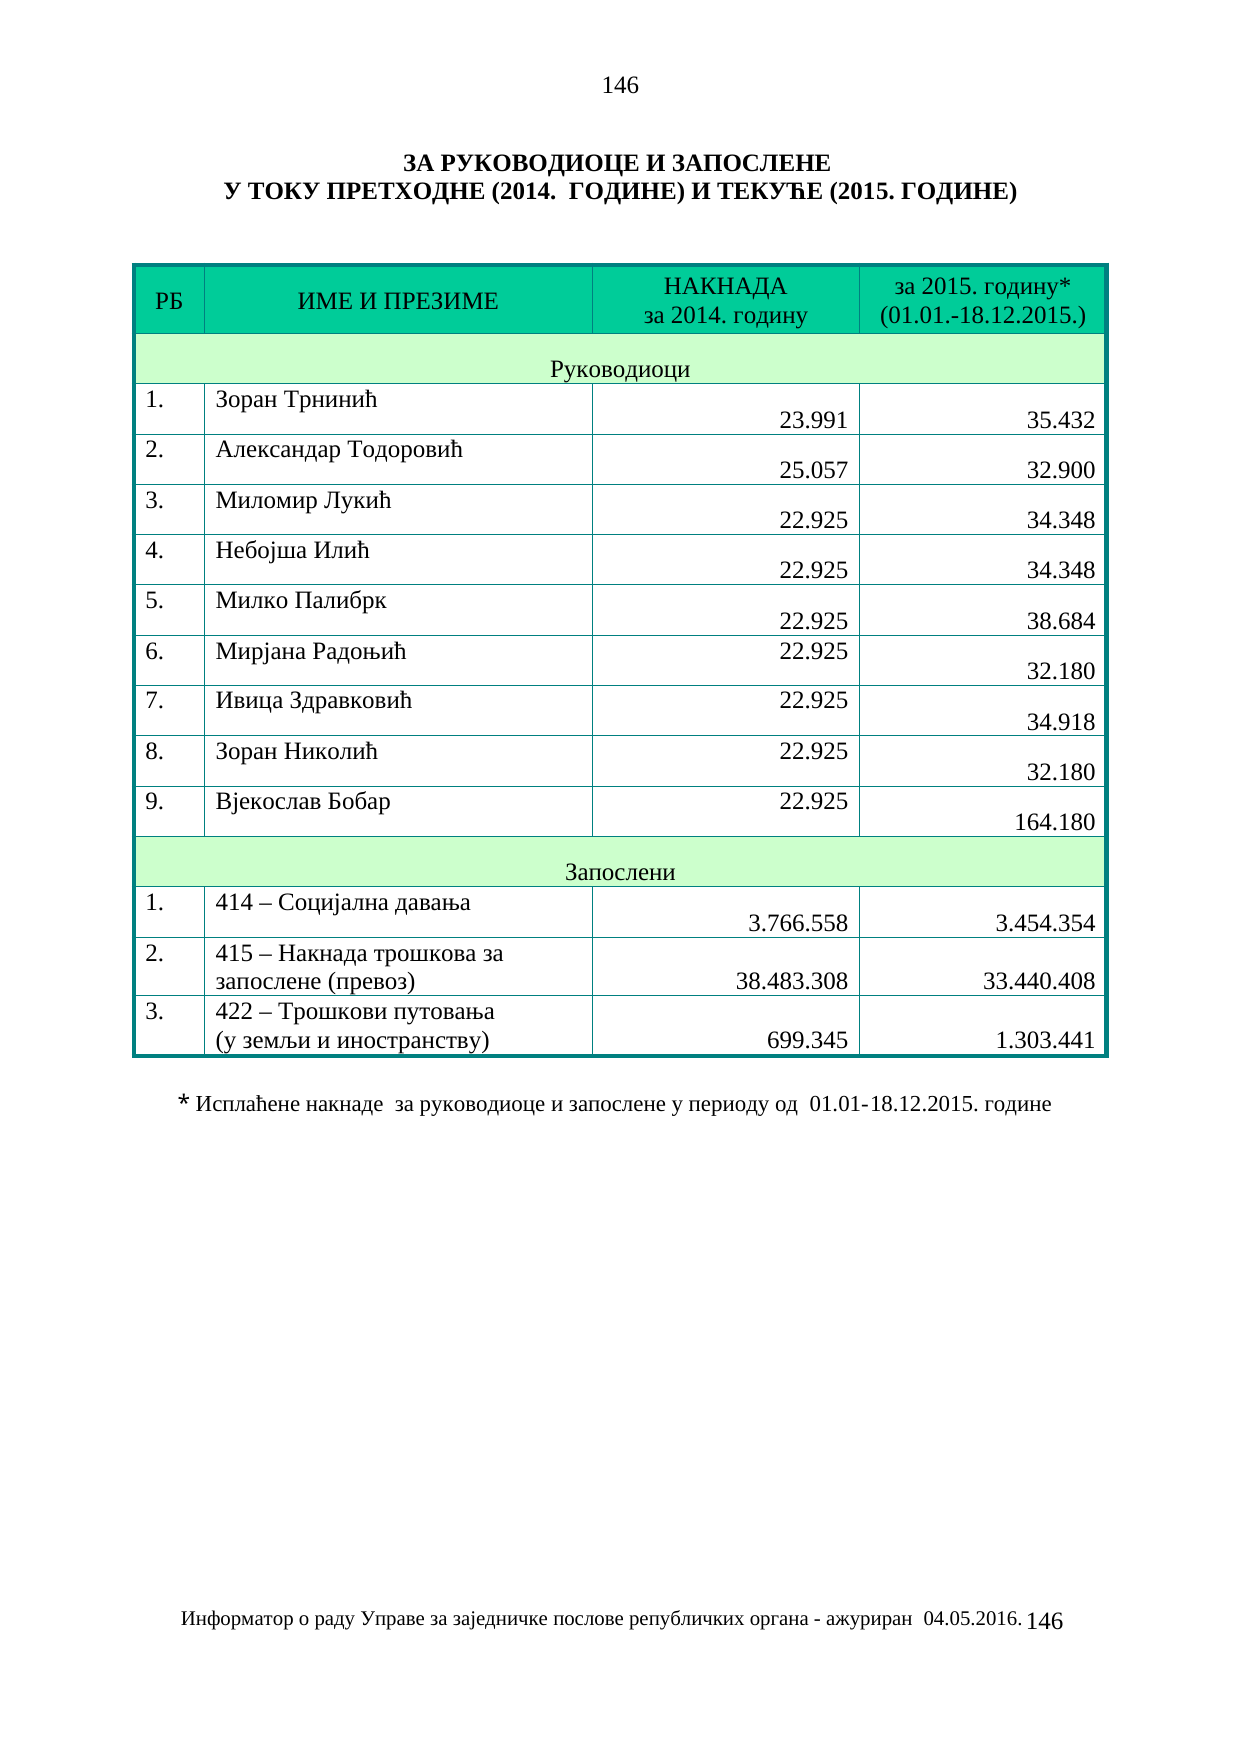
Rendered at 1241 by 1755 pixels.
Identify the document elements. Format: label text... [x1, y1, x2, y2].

table_cell Милко Палибрк [205, 585, 592, 635]
text * Исплаћене накнаде за руководиоце и запослене у периоду од 01.01-18.12.2015. године [177, 1087, 1063, 1118]
table_cell 38.684 [860, 585, 1104, 635]
table_cell 414 – Социјална давања [205, 887, 592, 937]
table_cell Зоран Николић [205, 736, 592, 786]
table_cell 22.925 [593, 485, 859, 534]
table_cell 22.925 [593, 535, 859, 584]
table_cell 2. [136, 435, 204, 484]
table_cell 32.180 [860, 736, 1104, 786]
table_cell 9. [136, 787, 204, 836]
table_cell Руководиоци [136, 334, 1104, 383]
table_cell 22.925 [593, 736, 859, 786]
table_cell 38.483.308 [593, 938, 859, 995]
table_header РБ [136, 267, 204, 333]
table_cell 422 – Трошкови путовања (у земљи и иностранству) [205, 996, 592, 1054]
table_cell 34.918 [860, 686, 1104, 735]
table_cell 3. [136, 996, 204, 1054]
table_cell 1. [136, 887, 204, 937]
table_cell 32.900 [860, 435, 1104, 484]
table_cell 164.180 [860, 787, 1104, 836]
table_cell 33.440.408 [860, 938, 1104, 995]
table_cell Небојша Илић [205, 535, 592, 584]
table_cell 1.303.441 [860, 996, 1104, 1054]
table_cell 2. [136, 938, 204, 995]
table_cell 22.925 [593, 636, 859, 685]
table_cell 22.925 [593, 787, 859, 836]
table_cell 3.454.354 [860, 887, 1104, 937]
table_cell Запослени [136, 837, 1104, 886]
table_cell 3.766.558 [593, 887, 859, 937]
table_cell Вјекослав Бобар [205, 787, 592, 836]
table_cell 5. [136, 585, 204, 635]
table_cell 34.348 [860, 485, 1104, 534]
table_cell 4. [136, 535, 204, 584]
table_cell Александар Тодоровић [205, 435, 592, 484]
table_cell 699.345 [593, 996, 859, 1054]
table_header за 2015. годину* (01.01.-18.12.2015.) [860, 267, 1104, 333]
table_cell 7. [136, 686, 204, 735]
text У ТОКУ ПРЕТХОДНЕ (2014. ГОДИНЕ) И ТЕКУЋЕ (2015. ГОДИНЕ) [177, 176, 1063, 205]
table_cell Зоран Трнинић [205, 384, 592, 433]
table_cell 22.925 [593, 585, 859, 635]
table_header ИМЕ И ПРЕЗИМЕ [205, 267, 592, 333]
table_cell 6. [136, 636, 204, 685]
table_cell Ивица Здравковић [205, 686, 592, 735]
table_cell 32.180 [860, 636, 1104, 685]
table_cell 1. [136, 384, 204, 433]
table_cell 3. [136, 485, 204, 534]
table_cell Мирјана Радоњић [205, 636, 592, 685]
table_cell Миломир Лукић [205, 485, 592, 534]
table_cell 25.057 [593, 435, 859, 484]
text ЗА РУКОВОДИОЦЕ И ЗАПОСЛЕНЕ [177, 148, 1063, 176]
table_header НАКНАДА за 2014. годину [593, 267, 859, 333]
table_cell 35.432 [860, 384, 1104, 433]
table_cell 23.991 [593, 384, 859, 433]
table_cell 22.925 [593, 686, 859, 735]
table_cell 8. [136, 736, 204, 786]
table_cell 34.348 [860, 535, 1104, 584]
table_cell 415 – Накнада трошкова за запослене (превоз) [205, 938, 592, 995]
